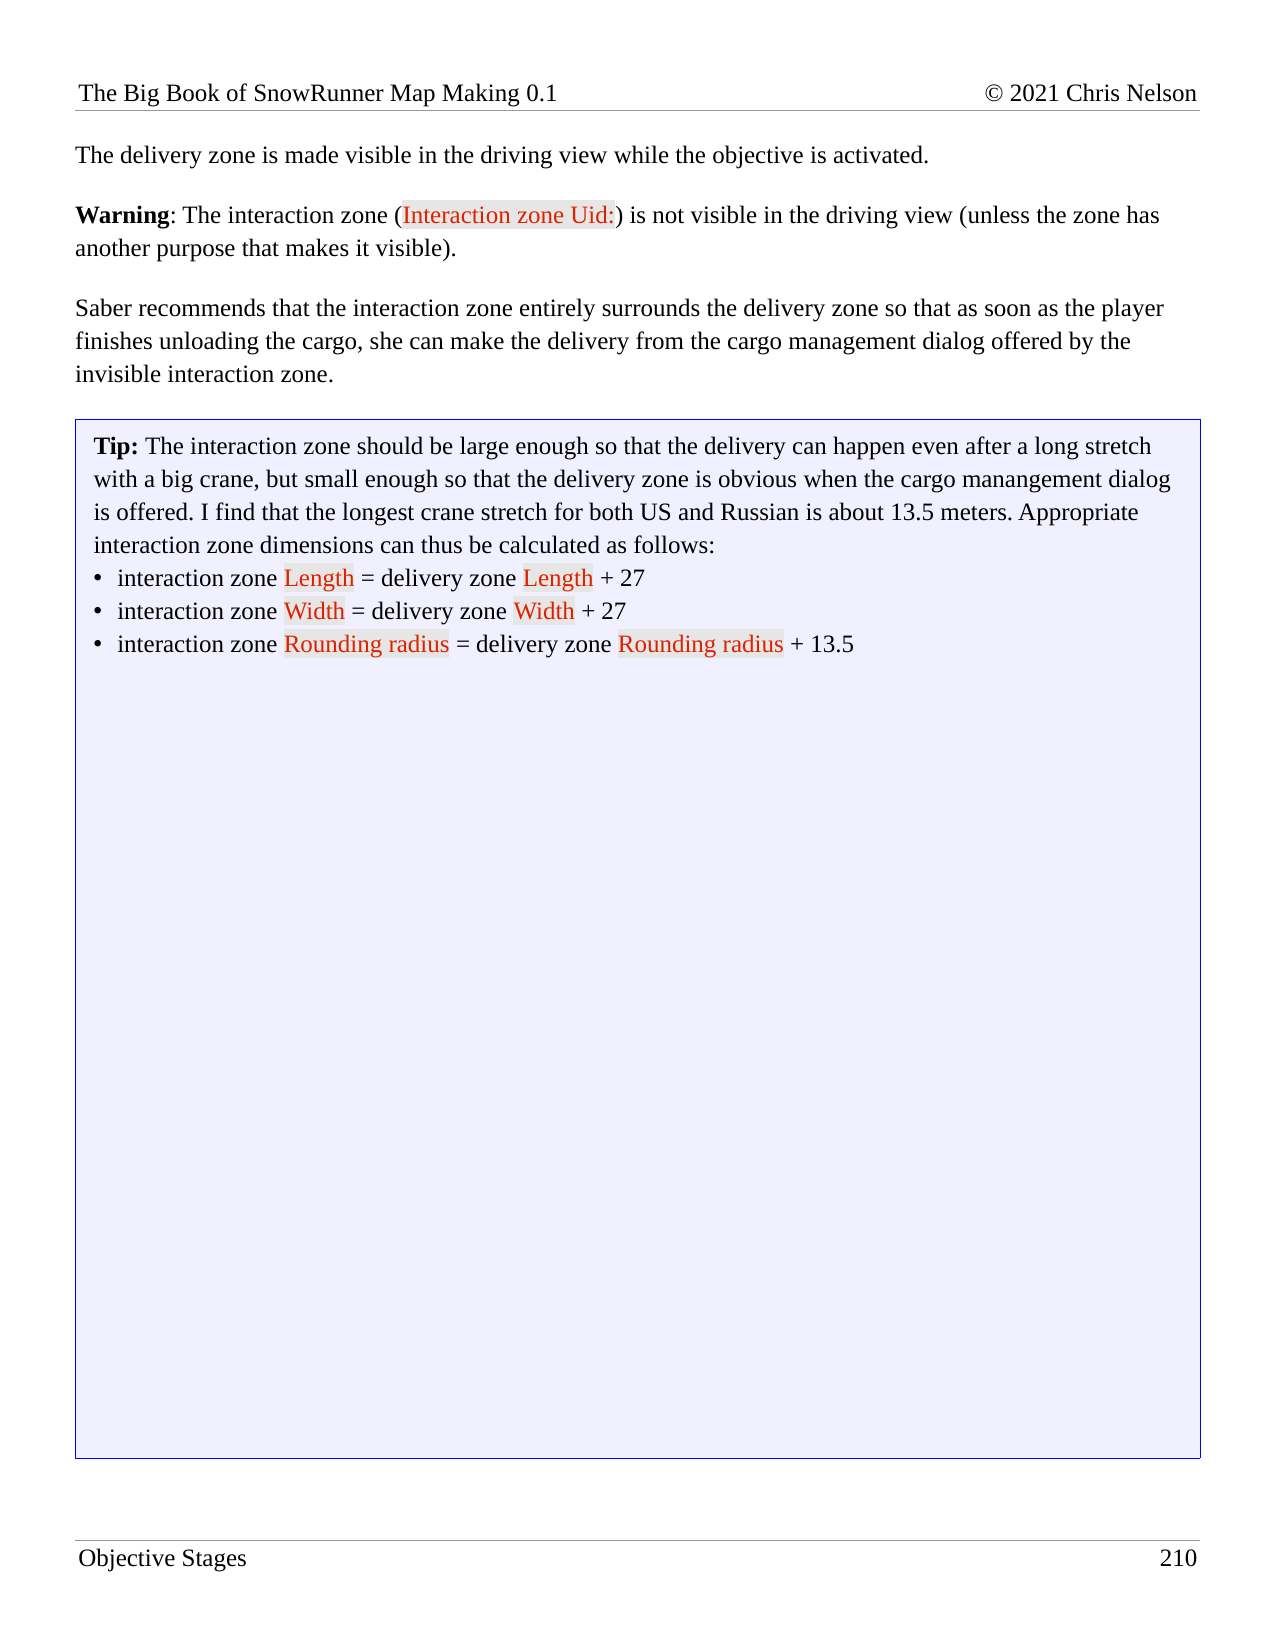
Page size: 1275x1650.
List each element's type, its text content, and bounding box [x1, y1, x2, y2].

list interaction zone Rounding radius = delivery zone Rounding radius + 13.5 [76, 617, 1200, 650]
text The delivery zone is made visible in the driving view while the objective is activated. [75, 140, 1200, 169]
text Saber recommends that the interaction zone entirely surrounds the delivery zone so that as soon as the player finishes unloading the cargo, she can make the delivery from the cargo management dialog offered by the invisible interaction zone. [75, 293, 1200, 388]
list interaction zone Width = delivery zone Width + 27 [76, 584, 1200, 617]
list The interaction zone should be large enough so that the delivery can happen even after a long stretch with a big crane, but small enough so that the delivery zone is obvious when the cargo manangement dialog is offered. I find that the longest crane stretch for both US and Russian is about 13.5 meters. Appropriate interaction zone dimensions can thus be calculated as follows: [76, 420, 1200, 551]
list interaction zone Length = delivery zone Length + 27 [76, 551, 1200, 584]
text Warning: The interaction zone (Interaction zone Uid:) is not visible in the driving view (unless the zone has another purpose that makes it visible). [75, 200, 1200, 262]
